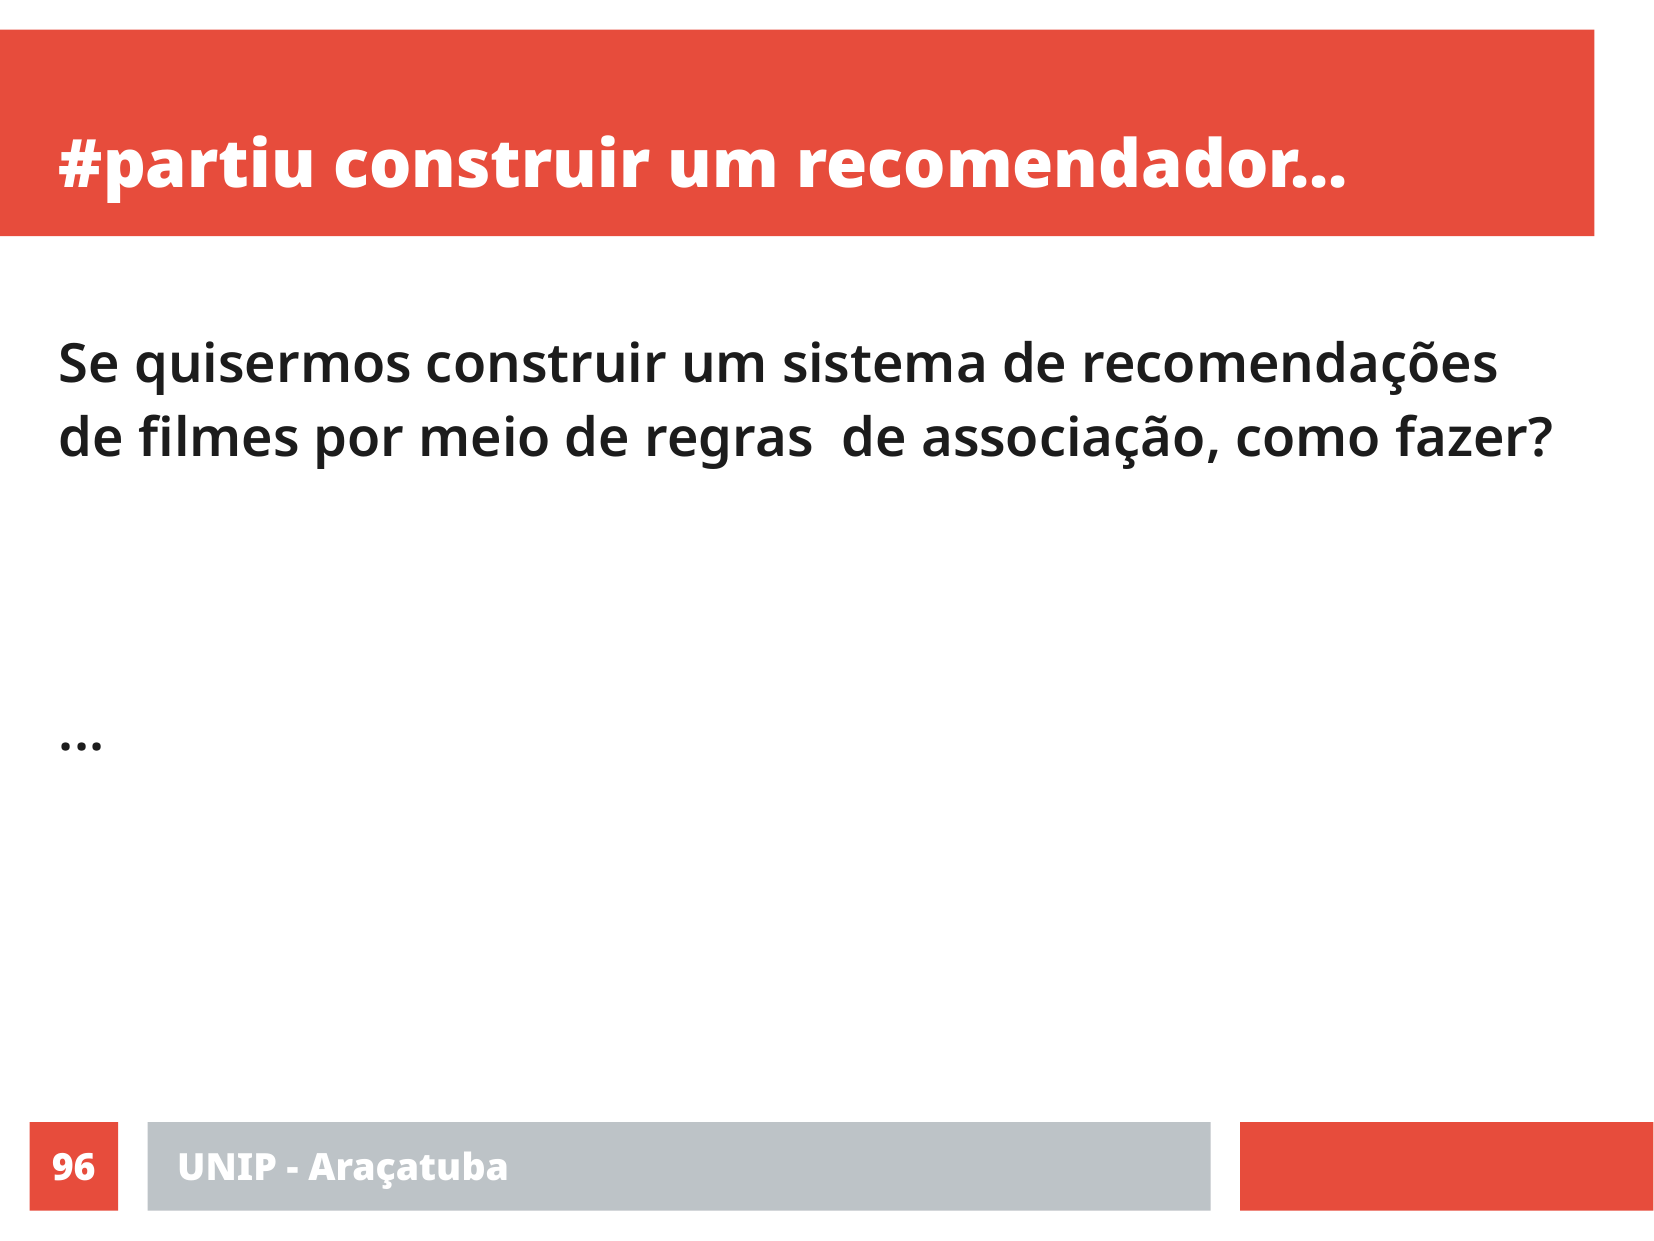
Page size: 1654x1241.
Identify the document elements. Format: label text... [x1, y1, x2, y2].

title #partiu construir um recomendador... [59, 59, 1595, 207]
list Se quisermos construir um sistema de recomendações de filmes por meio de regras de associação, como fazer? ... [59, 324, 1565, 1093]
